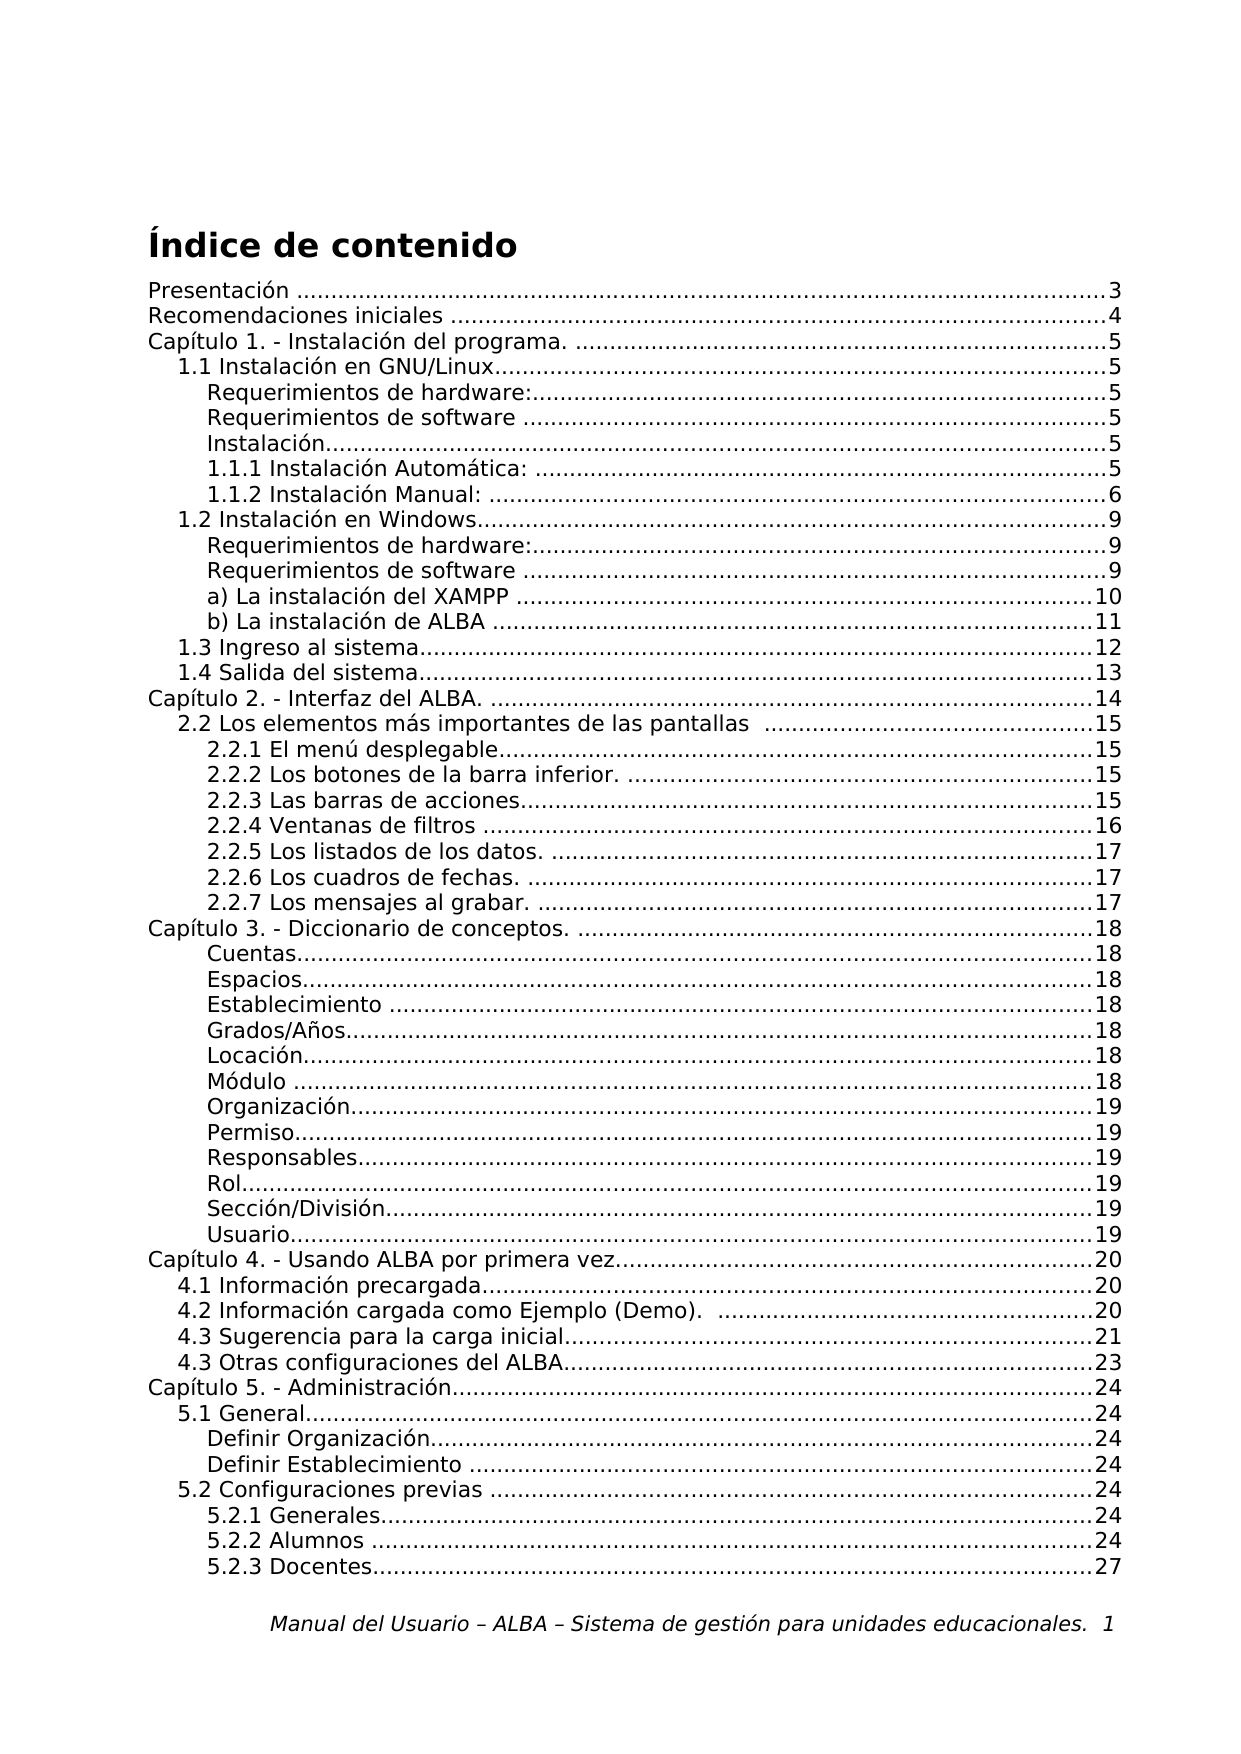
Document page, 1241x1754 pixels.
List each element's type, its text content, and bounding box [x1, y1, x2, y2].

text 2.2 Los elementos más importantes de las pantallas 15 [177, 712, 1122, 737]
text Locación 18 [207, 1043, 1122, 1069]
text 2.2.2 Los botones de la barra inferior. 15 [207, 763, 1122, 788]
text Capítulo 3. - Diccionario de conceptos. 18 [148, 916, 1122, 941]
text Requerimientos de software 9 [207, 558, 1122, 584]
text Rol 19 [207, 1171, 1122, 1196]
text Requerimientos de hardware: 9 [207, 533, 1122, 558]
text 2.2.4 Ventanas de filtros 16 [207, 814, 1122, 839]
text Capítulo 5. - Administración 24 [148, 1375, 1122, 1401]
text Responsables 19 [207, 1145, 1122, 1171]
text Grados/Años 18 [207, 1018, 1122, 1043]
text 1.2 Instalación en Windows 9 [177, 507, 1122, 533]
text 4.3 Sugerencia para la carga inicial 21 [177, 1324, 1122, 1349]
text 4.2 Información cargada como Ejemplo (Demo). 20 [177, 1298, 1122, 1324]
text 1.1.1 Instalación Automática: 5 [207, 456, 1122, 482]
text 2.2.5 Los listados de los datos. 17 [207, 839, 1122, 865]
subtitle Índice de contenido [148, 226, 1122, 265]
text Requerimientos de hardware: 5 [207, 380, 1122, 405]
text Definir Establecimiento 24 [207, 1452, 1122, 1477]
text Sección/División 19 [207, 1196, 1122, 1222]
text 1.1 Instalación en GNU/Linux 5 [177, 354, 1122, 380]
text 2.2.1 El menú desplegable 15 [207, 737, 1122, 763]
text Permiso 19 [207, 1120, 1122, 1145]
text 2.2.3 Las barras de acciones. 15 [207, 788, 1122, 814]
text 2.2.7 Los mensajes al grabar. 17 [207, 890, 1122, 916]
text Establecimiento 18 [207, 992, 1122, 1018]
text 5.2 Configuraciones previas 24 [177, 1477, 1122, 1503]
text Presentación 3 [148, 278, 1122, 303]
text 5.2.1 Generales 24 [207, 1503, 1122, 1528]
text 5.1 General 24 [177, 1401, 1122, 1426]
text 1.4 Salida del sistema 13 [177, 661, 1122, 686]
text 1.3 Ingreso al sistema 12 [177, 635, 1122, 661]
text Capítulo 4. - Usando ALBA por primera vez. 20 [148, 1247, 1122, 1273]
text Usuario 19 [207, 1222, 1122, 1247]
text Capítulo 2. - Interfaz del ALBA. 14 [148, 686, 1122, 712]
text b) La instalación de ALBA 11 [207, 609, 1122, 635]
text 4.3 Otras configuraciones del ALBA 23 [177, 1349, 1122, 1375]
text Organización 19 [207, 1094, 1122, 1120]
text Definir Organización 24 [207, 1426, 1122, 1452]
text Requerimientos de software 5 [207, 405, 1122, 431]
text Cuentas 18 [207, 941, 1122, 967]
text 4.1 Información precargada 20 [177, 1273, 1122, 1298]
text 1.1.2 Instalación Manual: 6 [207, 482, 1122, 507]
text Módulo 18 [207, 1069, 1122, 1094]
text 5.2.3 Docentes 27 [207, 1554, 1122, 1579]
text 5.2.2 Alumnos 24 [207, 1528, 1122, 1554]
text Instalación 5 [207, 431, 1122, 456]
text 2.2.6 Los cuadros de fechas. 17 [207, 865, 1122, 890]
text a) La instalación del XAMPP 10 [207, 584, 1122, 609]
text Recomendaciones iniciales 4 [148, 303, 1122, 329]
text Espacios 18 [207, 967, 1122, 992]
text Capítulo 1. - Instalación del programa. 5 [148, 329, 1122, 354]
